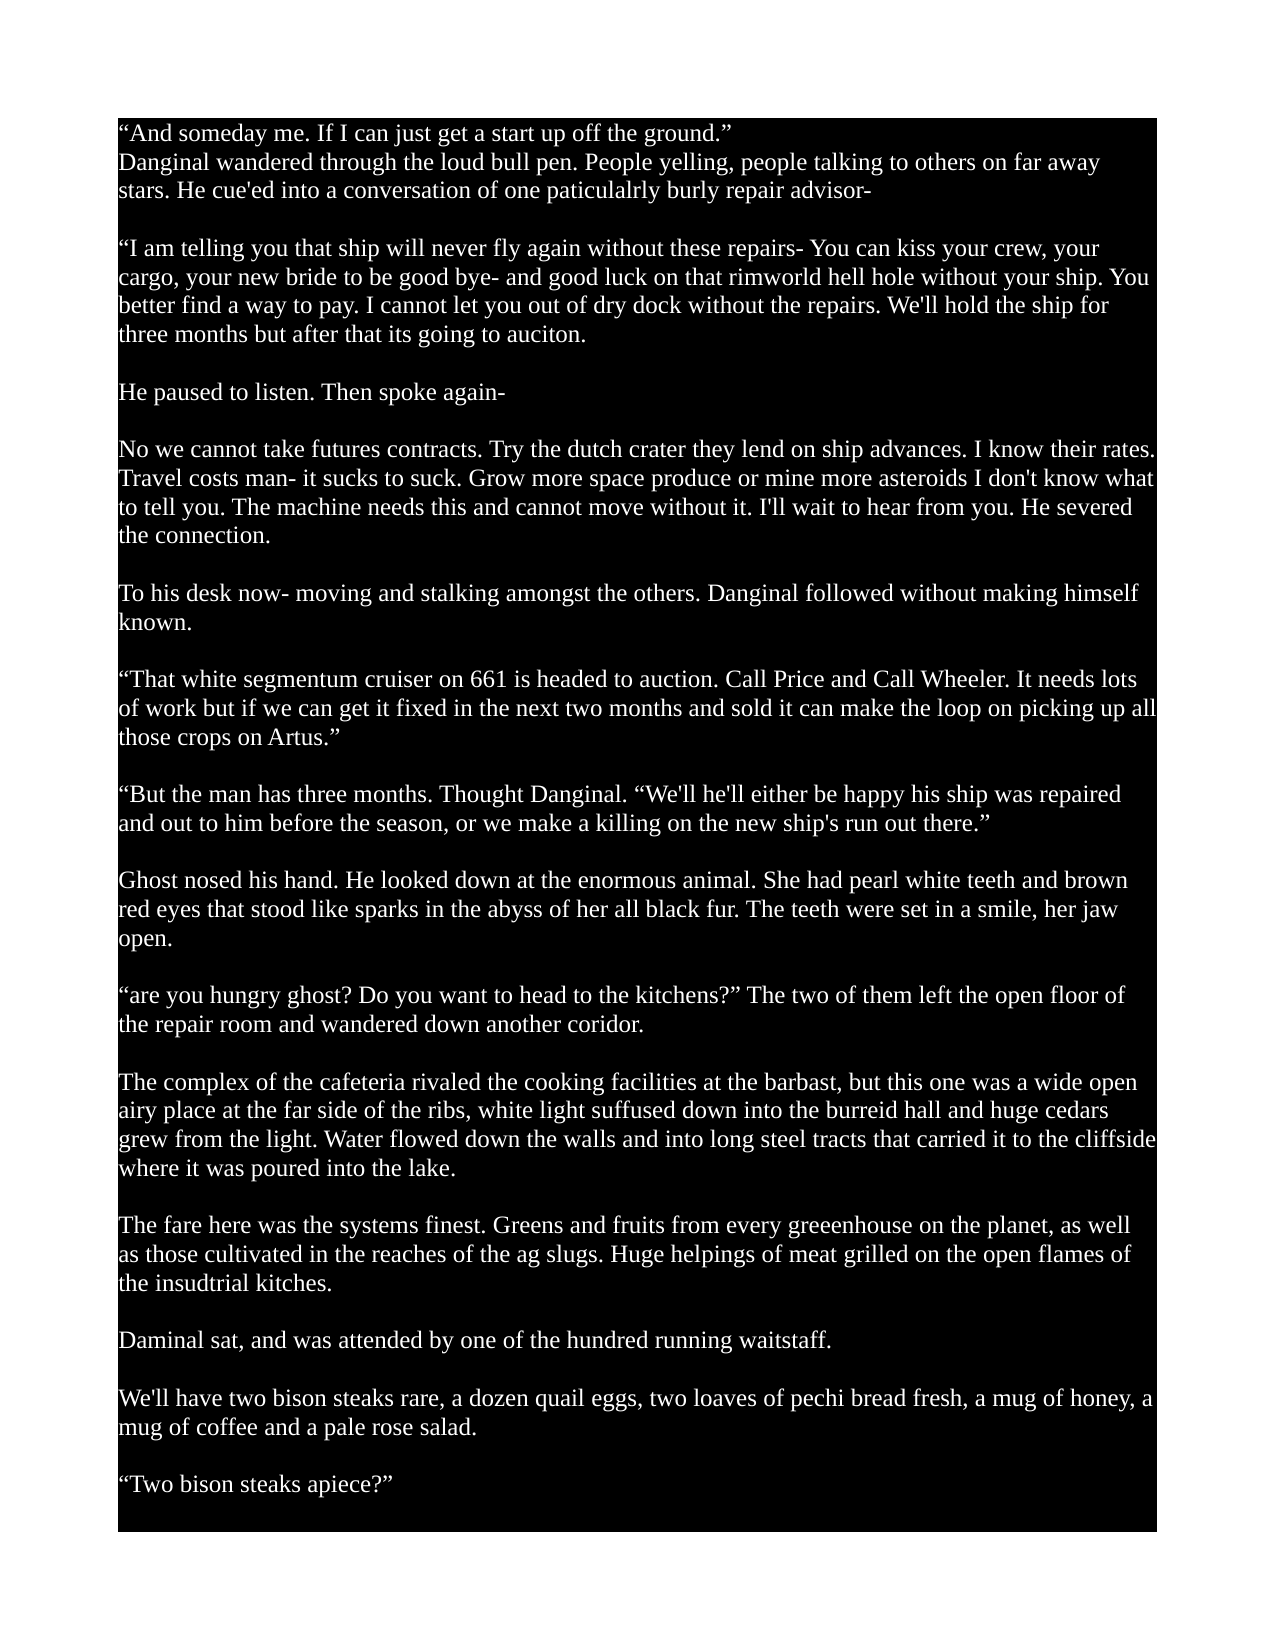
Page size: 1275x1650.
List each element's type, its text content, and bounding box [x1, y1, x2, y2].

text “But the man has three months. Thought Danginal. “We'll he'll either be happy his ship was repaired and out to him before the season, or we make a killing on the new ship's run out there.” [118, 779, 1157, 837]
text The fare here was the systems finest. Greens and fruits from every greeenhouse on the planet, as well as those cultivated in the reaches of the ag slugs. Huge helpings of meat grilled on the open flames of the insudtrial kitches. [118, 1211, 1157, 1297]
text To his desk now- moving and stalking amongst the others. Danginal followed without making himself known. [118, 578, 1157, 636]
text We'll have two bison steaks rare, a dozen quail eggs, two loaves of pechi bread fresh, a mug of honey, a mug of coffee and a pale rose salad. [118, 1383, 1157, 1441]
text Daminal sat, and was attended by one of the hundred running waitstaff. [118, 1326, 1157, 1354]
text “Two bison steaks apiece?” [118, 1469, 1157, 1527]
text “I am telling you that ship will never fly again without these repairs- You can kiss your crew, your cargo, your new bride to be good bye- and good luck on that rimworld hell hole without your ship. You better find a way to pay. I cannot let you out of dry dock without the repairs. We'll hold the ship for three months but after that its going to auciton. He paused to listen. Then spoke again- No we cannot take futures contracts. Try the dutch crater they lend on ship advances. I know their rates. [118, 233, 1157, 463]
text “And someday me. If I can just get a start up off the ground.” Danginal wandered through the loud bull pen. People yelling, people talking to others on far away stars. He cue'ed into a conversation of one paticulalrly burly repair advisor- [118, 118, 1157, 204]
text Ghost nosed his hand. He looked down at the enormous animal. She had pearl white teeth and brown red eyes that stood like sparks in the abyss of her all black fur. The teeth were set in a smile, her jaw open. “are you hungry ghost? Do you want to head to the kitchens?” The two of them left the open floor of the repair room and wandered down another coridor. The complex of the cafeteria rivaled the cooking facilities at the barbast, but this one was a wide open airy place at the far side of the ribs, white light suffused down into the burreid hall and huge cedars grew from the light. Water flowed down the walls and into long steel tracts that carried it to the cliffside where it was poured into the lake. [118, 866, 1157, 1182]
text Travel costs man- it sucks to suck. Grow more space produce or mine more asteroids I don't know what to tell you. The machine needs this and cannot move without it. I'll wait to hear from you. He severed the connection. [118, 463, 1157, 578]
text “That white segmentum cruiser on 661 is headed to auction. Call Price and Call Wheeler. It needs lots of work but if we can get it fixed in the next two months and sold it can make the loop on picking up all those crops on Artus.” [118, 636, 1157, 751]
